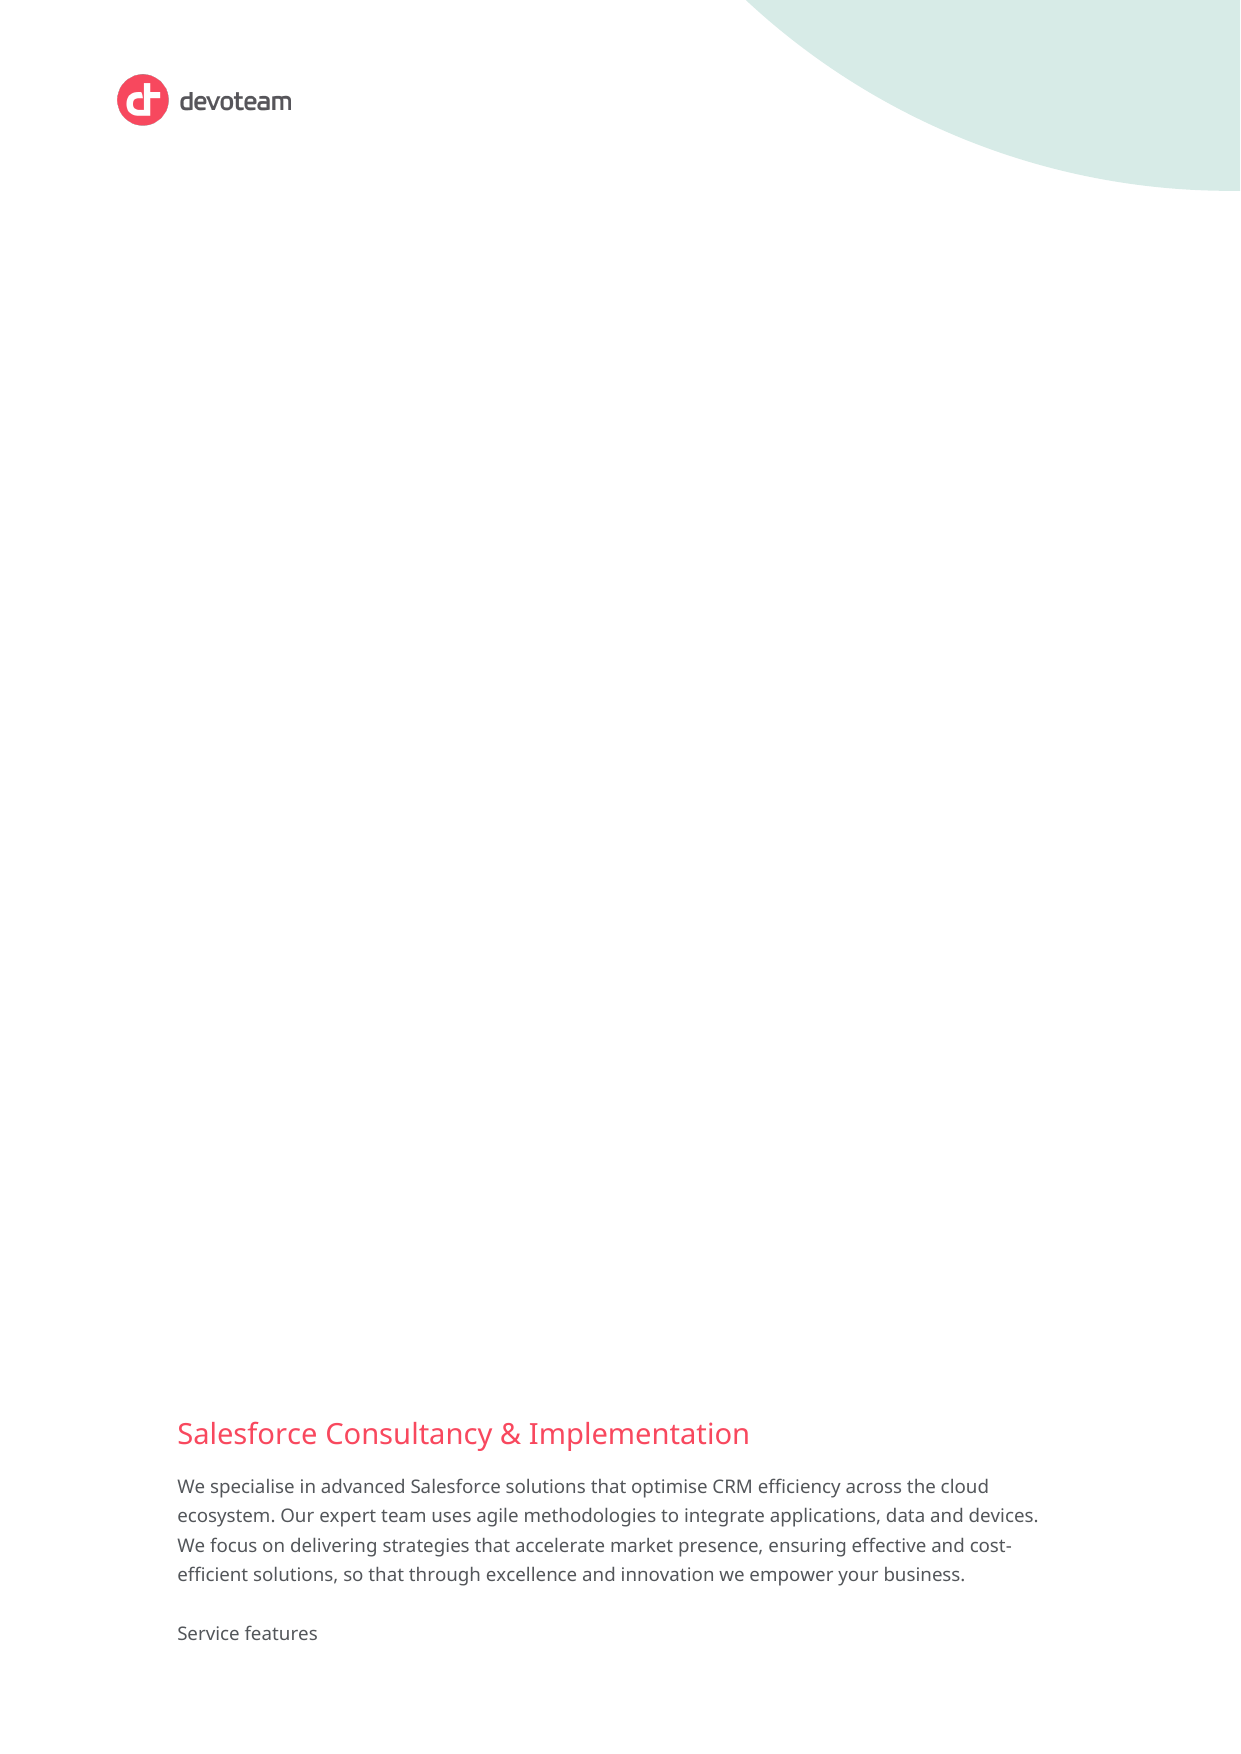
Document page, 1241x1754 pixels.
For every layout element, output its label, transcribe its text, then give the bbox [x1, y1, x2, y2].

subtitle Salesforce Consultancy & Implementation [177, 1413, 1063, 1453]
text Service features [177, 1620, 1063, 1645]
text We specialise in advanced Salesforce solutions that optimise CRM efficiency across the cloud ecosystem. Our expert team uses agile methodologies to integrate applications, data and devices. We focus on delivering strategies that accelerate market presence, ensuring effective and cost-efficient solutions, so that through excellence and innovation we empower your business. [177, 1473, 1063, 1587]
picture [99, 56, 304, 143]
